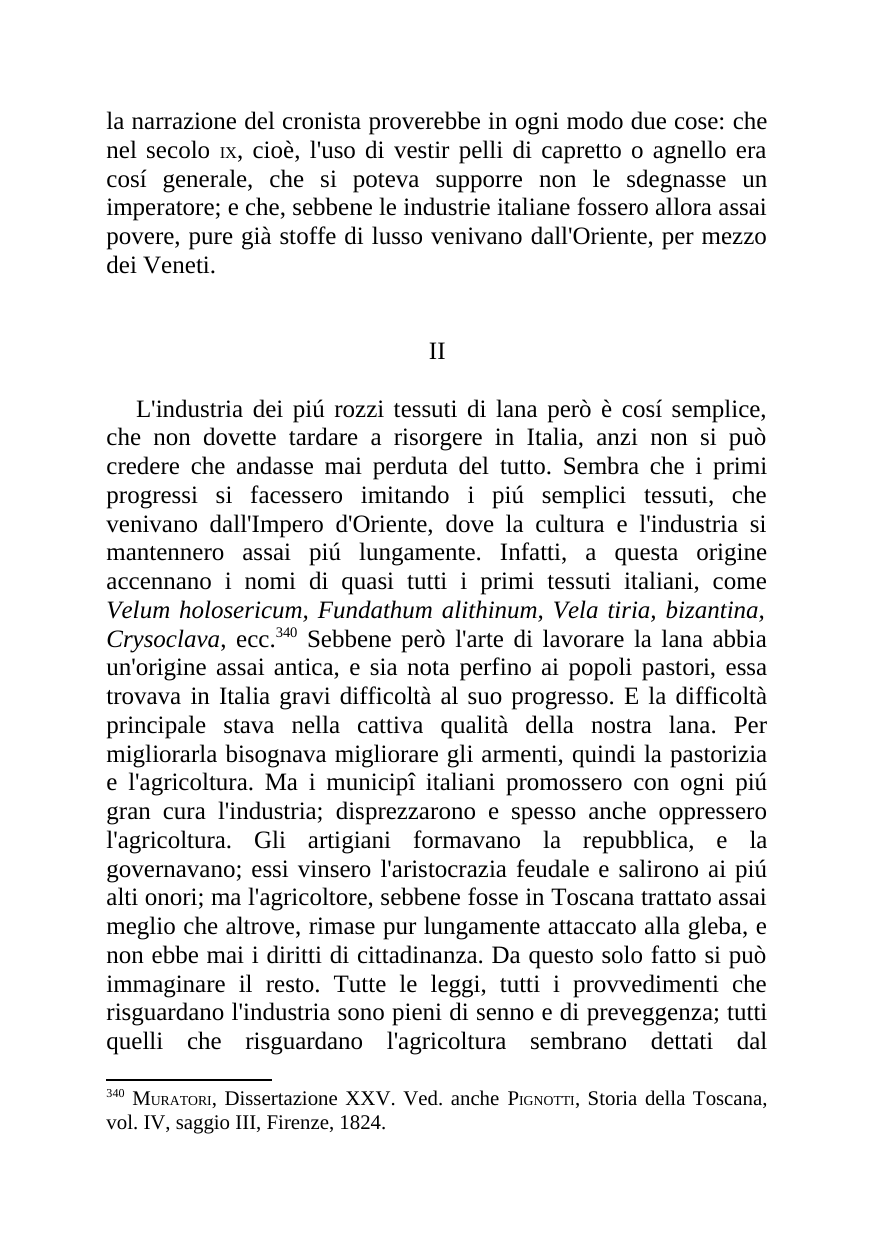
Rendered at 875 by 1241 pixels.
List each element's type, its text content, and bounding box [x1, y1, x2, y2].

text II [106, 336, 768, 365]
text la narrazione del cronista proverebbe in ogni modo due cose: che nel secolo ix, cioè, l'uso di vestir pelli di capretto o agnello era cosí generale, che si poteva supporre non le sdegnasse un imperatore; e che, sebbene le industrie italiane fossero allora assai povere, pure già stoffe di lusso venivano dall'Oriente, per mezzo dei Veneti. [106, 106, 768, 279]
text Muratori, Dissertazione XXV. Ved. anche Pignotti, Storia della Toscana, vol. IV, saggio III, Firenze, 1824. [106, 1086, 768, 1134]
text L'industria dei piú rozzi tessuti di lana però è cosí semplice, che non dovette tardare a risorgere in Italia, anzi non si può credere che andasse mai perduta del tutto. Sembra che i primi progressi si facessero imitando i piú semplici tessuti, che venivano dall'Impero d'Oriente, dove la cultura e l'industria si mantennero assai piú lungamente. Infatti, a questa origine accennano i nomi di quasi tutti i primi tessuti italiani, come Velum holosericum, Fundathum alithinum, Vela tiria, bizantina, Crysoclava, ecc. Sebbene però l'arte di lavorare la lana abbia un'origine assai antica, e sia nota perfino ai popoli pastori, essa trovava in Italia gravi difficoltà al suo progresso. E la difficoltà principale stava nella cattiva qualità della nostra lana. Per migliorarla bisognava migliorare gli armenti, quindi la pastorizia e l'agricoltura. Ma i municipî italiani promossero con ogni piú gran cura l'industria; disprezzarono e spesso anche oppressero l'agricoltura. Gli artigiani formavano la repubblica, e la governavano; essi vinsero l'aristocrazia feudale e salirono ai piú alti onori; ma l'agricoltore, sebbene fosse in Toscana trattato assai meglio che altrove, rimase pur lungamente attaccato alla gleba, e non ebbe mai i diritti di cittadinanza. Da questo solo fatto si può immaginare il resto. Tutte le leggi, tutti i provvedimenti che risguardano l'industria sono pieni di senno e di preveggenza; tutti quelli che risguardano l'agricoltura sembrano dettati dal [106, 394, 768, 1055]
